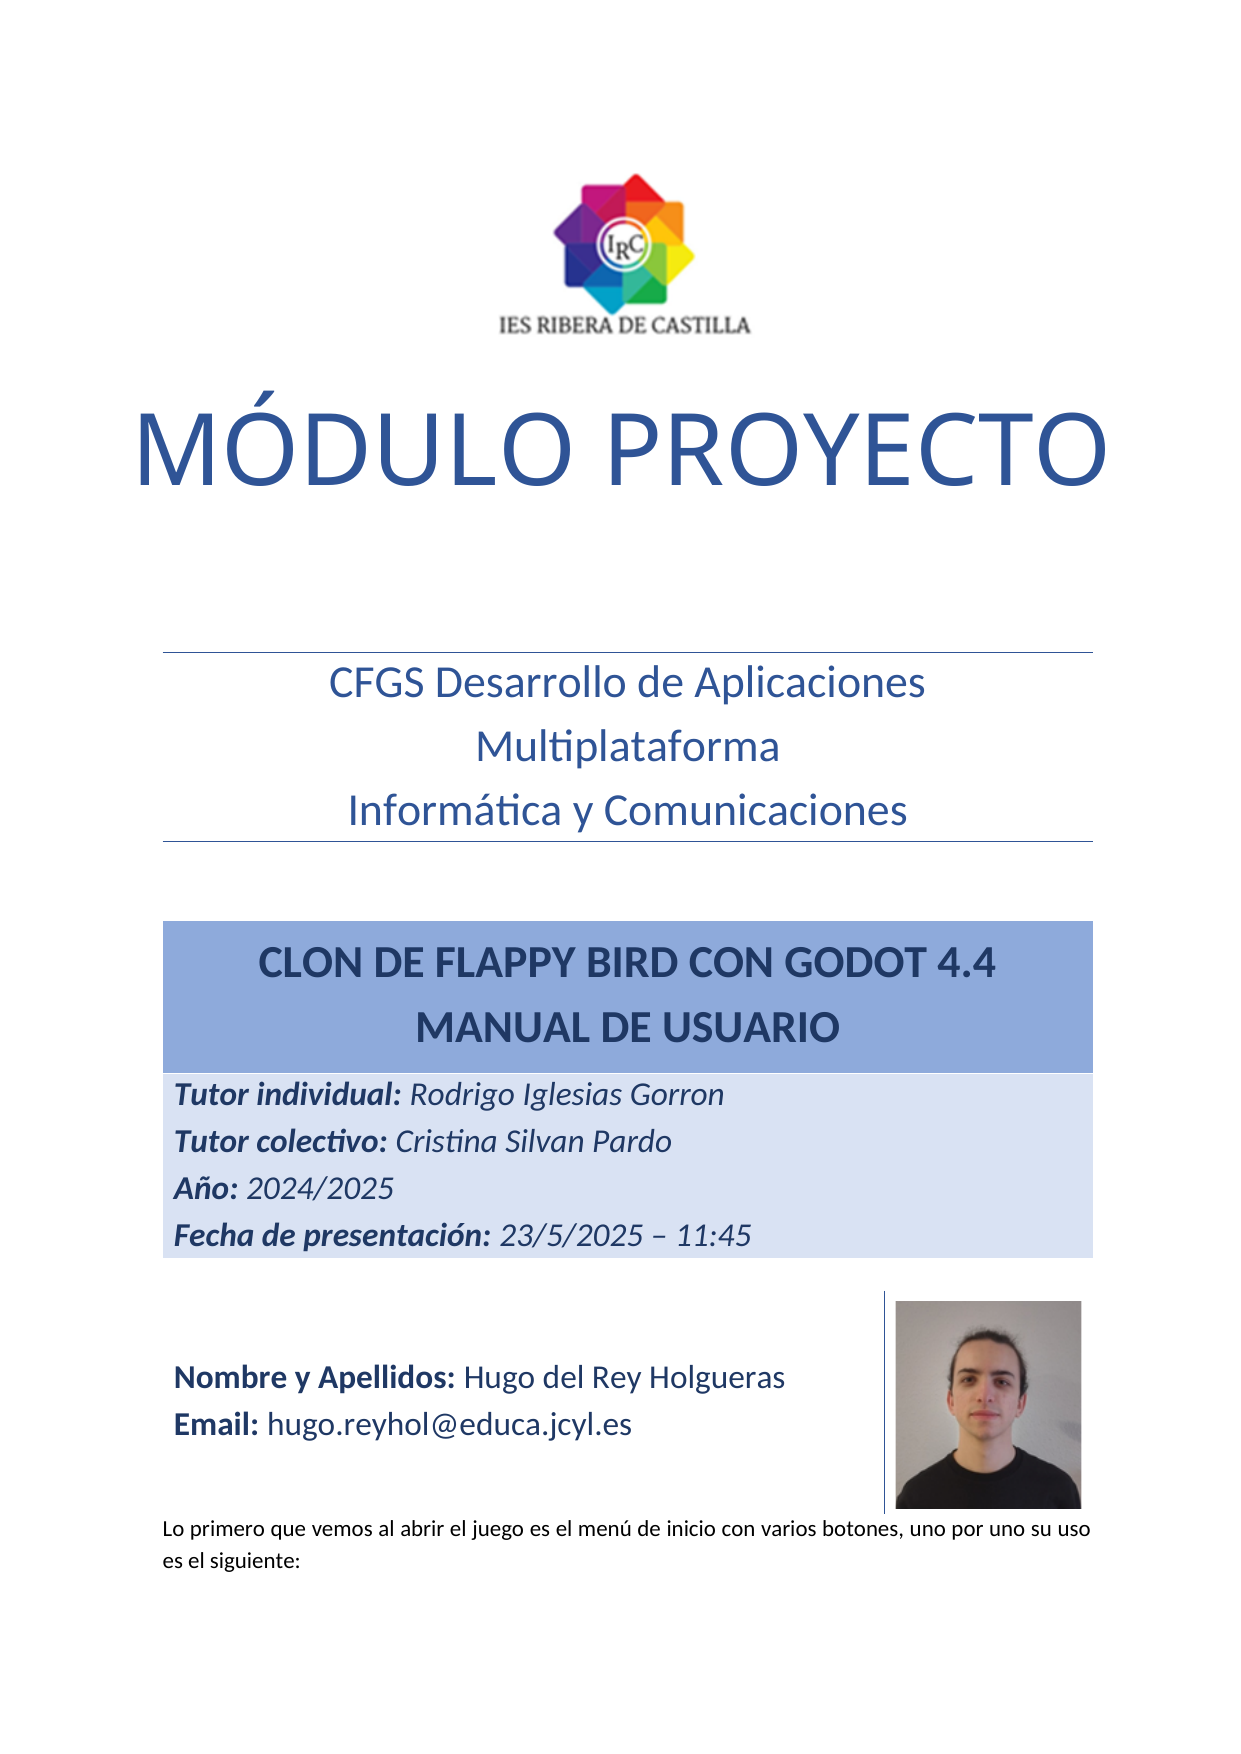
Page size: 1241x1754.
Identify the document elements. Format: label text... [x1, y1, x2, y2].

picture [895, 1301, 1082, 1509]
table_header CFGS Desarrollo de Aplicaciones Multiplataforma Informática y Comunicaciones [163, 653, 1093, 841]
table_header Nombre y Apellidos: Hugo del Rey Holgueras Email: hugo.reyhol@educa.jcyl.es [163, 1291, 884, 1514]
table_header CLON DE FLAPPY BIRD CON GODOT 4.4 MANUAL DE USUARIO [163, 921, 1093, 1073]
table_header [885, 1291, 1093, 1514]
picture [497, 162, 758, 344]
text Lo primero que vemos al abrir el juego es el menú de inicio con varios botones, uno por uno su uso es el siguiente: [162, 1514, 1093, 1574]
text MÓDULO PROYECTO [3, 378, 1240, 514]
table_cell Tutor individual: Rodrigo Iglesias Gorron Tutor colectivo: Cristina Silvan Pardo Año: 2024/2025 Fecha de presentación: 23/5/2025 – 11:45 [163, 1074, 1093, 1258]
